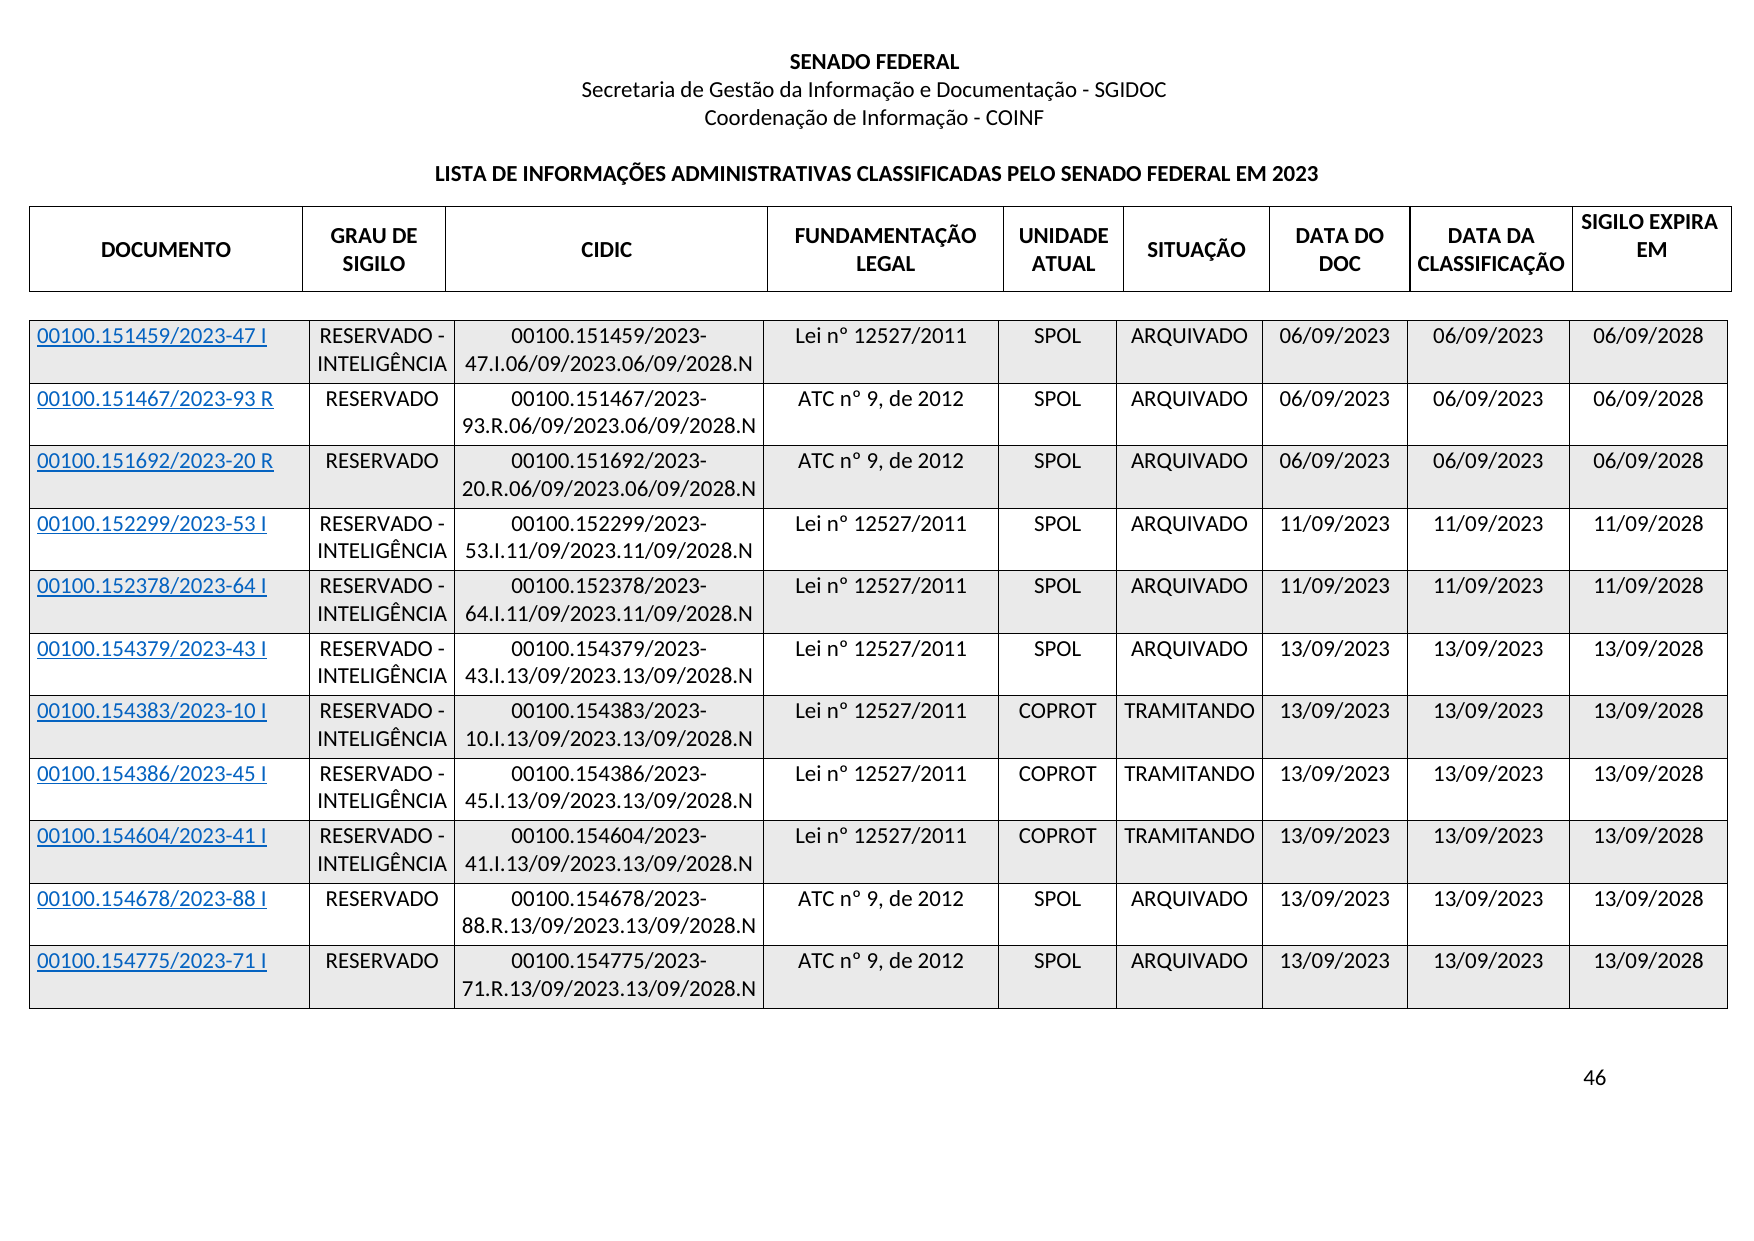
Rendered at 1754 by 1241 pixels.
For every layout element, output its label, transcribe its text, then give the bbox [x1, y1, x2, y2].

table_cell SPOL [999, 884, 1116, 945]
table_cell 13/09/2023 [1408, 634, 1569, 695]
table_cell 00100.154775/2023-71.R.13/09/2023.13/09/2028.N [455, 946, 763, 1008]
table_cell Lei nº 12527/2011 [764, 571, 998, 633]
table_cell 13/09/2023 [1263, 696, 1407, 758]
table_cell 00100.151459/2023-47 I [30, 321, 309, 383]
table_cell 13/09/2023 [1408, 759, 1569, 820]
table_cell ATC nº 9, de 2012 [764, 884, 998, 945]
table_cell COPROT [999, 696, 1116, 758]
table_cell SPOL [999, 634, 1116, 695]
table_cell SPOL [999, 509, 1116, 570]
table_cell RESERVADO - INTELIGÊNCIA [310, 571, 454, 633]
table_cell 00100.154379/2023-43 I [30, 634, 309, 695]
table_cell 00100.151692/2023-20 R [30, 446, 309, 508]
table_cell 11/09/2023 [1408, 571, 1569, 633]
table_cell SPOL [999, 571, 1116, 633]
table_cell ARQUIVADO [1117, 446, 1262, 508]
table_cell 13/09/2028 [1570, 884, 1727, 945]
table_cell COPROT [999, 759, 1116, 820]
table_cell ARQUIVADO [1117, 884, 1262, 945]
table_cell 13/09/2023 [1408, 821, 1569, 883]
table_cell RESERVADO - INTELIGÊNCIA [310, 821, 454, 883]
table_cell 00100.152299/2023-53 I [30, 509, 309, 570]
table_cell SPOL [999, 446, 1116, 508]
table_cell RESERVADO - INTELIGÊNCIA [310, 759, 454, 820]
table_cell 06/09/2028 [1570, 321, 1727, 383]
table_cell 13/09/2023 [1408, 884, 1569, 945]
table_cell RESERVADO - INTELIGÊNCIA [310, 634, 454, 695]
table_cell 13/09/2023 [1263, 946, 1407, 1008]
table_cell RESERVADO [310, 384, 454, 445]
table_cell ATC nº 9, de 2012 [764, 946, 998, 1008]
table_cell 00100.154386/2023-45 I [30, 759, 309, 820]
table_cell 13/09/2023 [1263, 884, 1407, 945]
table_cell 00100.154604/2023-41.I.13/09/2023.13/09/2028.N [455, 821, 763, 883]
table_cell 13/09/2028 [1570, 696, 1727, 758]
table_cell COPROT [999, 821, 1116, 883]
table_cell SPOL [999, 946, 1116, 1008]
table_cell ATC nº 9, de 2012 [764, 446, 998, 508]
table_cell 06/09/2028 [1570, 384, 1727, 445]
table_cell Lei nº 12527/2011 [764, 509, 998, 570]
table_cell 00100.151467/2023-93 R [30, 384, 309, 445]
table_cell Lei nº 12527/2011 [764, 696, 998, 758]
table_cell ARQUIVADO [1117, 384, 1262, 445]
table_cell ARQUIVADO [1117, 321, 1262, 383]
table_cell RESERVADO [310, 884, 454, 945]
table_cell 13/09/2028 [1570, 634, 1727, 695]
table_cell ARQUIVADO [1117, 571, 1262, 633]
table_cell 00100.154678/2023-88.R.13/09/2023.13/09/2028.N [455, 884, 763, 945]
table_cell 13/09/2028 [1570, 759, 1727, 820]
table_cell RESERVADO - INTELIGÊNCIA [310, 321, 454, 383]
table_cell 00100.154604/2023-41 I [30, 821, 309, 883]
table_cell 11/09/2023 [1263, 571, 1407, 633]
table_cell 13/09/2023 [1263, 634, 1407, 695]
table_cell Lei nº 12527/2011 [764, 759, 998, 820]
table_cell 06/09/2023 [1263, 384, 1407, 445]
table_cell 13/09/2023 [1263, 821, 1407, 883]
table_cell TRAMITANDO [1117, 821, 1262, 883]
table_cell 06/09/2023 [1263, 321, 1407, 383]
table_cell 11/09/2023 [1408, 509, 1569, 570]
table_cell 11/09/2028 [1570, 571, 1727, 633]
table_cell SPOL [999, 321, 1116, 383]
table_cell 11/09/2028 [1570, 509, 1727, 570]
table_cell 13/09/2023 [1263, 759, 1407, 820]
table_cell 00100.152378/2023-64.I.11/09/2023.11/09/2028.N [455, 571, 763, 633]
table_cell RESERVADO [310, 446, 454, 508]
table_cell 06/09/2023 [1408, 321, 1569, 383]
table_cell 00100.154383/2023-10.I.13/09/2023.13/09/2028.N [455, 696, 763, 758]
table_cell TRAMITANDO [1117, 696, 1262, 758]
table_cell RESERVADO - INTELIGÊNCIA [310, 509, 454, 570]
table_cell RESERVADO - INTELIGÊNCIA [310, 696, 454, 758]
table_cell 13/09/2028 [1570, 946, 1727, 1008]
table_cell 06/09/2023 [1263, 446, 1407, 508]
table_cell 00100.152378/2023-64 I [30, 571, 309, 633]
table_cell 00100.152299/2023-53.I.11/09/2023.11/09/2028.N [455, 509, 763, 570]
table_cell Lei nº 12527/2011 [764, 321, 998, 383]
table_cell 00100.154379/2023-43.I.13/09/2023.13/09/2028.N [455, 634, 763, 695]
table_cell 00100.154383/2023-10 I [30, 696, 309, 758]
table_cell ARQUIVADO [1117, 634, 1262, 695]
table_cell ATC nº 9, de 2012 [764, 384, 998, 445]
table_cell 06/09/2023 [1408, 384, 1569, 445]
table_cell 13/09/2028 [1570, 821, 1727, 883]
table_cell 13/09/2023 [1408, 696, 1569, 758]
table_cell 00100.154775/2023-71 I [30, 946, 309, 1008]
table_cell 00100.154386/2023-45.I.13/09/2023.13/09/2028.N [455, 759, 763, 820]
table_cell ARQUIVADO [1117, 509, 1262, 570]
table_cell TRAMITANDO [1117, 759, 1262, 820]
table_cell ARQUIVADO [1117, 946, 1262, 1008]
table_cell 00100.151459/2023-47.I.06/09/2023.06/09/2028.N [455, 321, 763, 383]
table_cell 13/09/2023 [1408, 946, 1569, 1008]
table_cell 06/09/2023 [1408, 446, 1569, 508]
table_cell 11/09/2023 [1263, 509, 1407, 570]
table_cell 00100.154678/2023-88 I [30, 884, 309, 945]
table_cell 00100.151467/2023-93.R.06/09/2023.06/09/2028.N [455, 384, 763, 445]
table_cell Lei nº 12527/2011 [764, 821, 998, 883]
table_cell RESERVADO [310, 946, 454, 1008]
table_cell Lei nº 12527/2011 [764, 634, 998, 695]
table_cell SPOL [999, 384, 1116, 445]
table_cell 00100.151692/2023-20.R.06/09/2023.06/09/2028.N [455, 446, 763, 508]
table_cell 06/09/2028 [1570, 446, 1727, 508]
